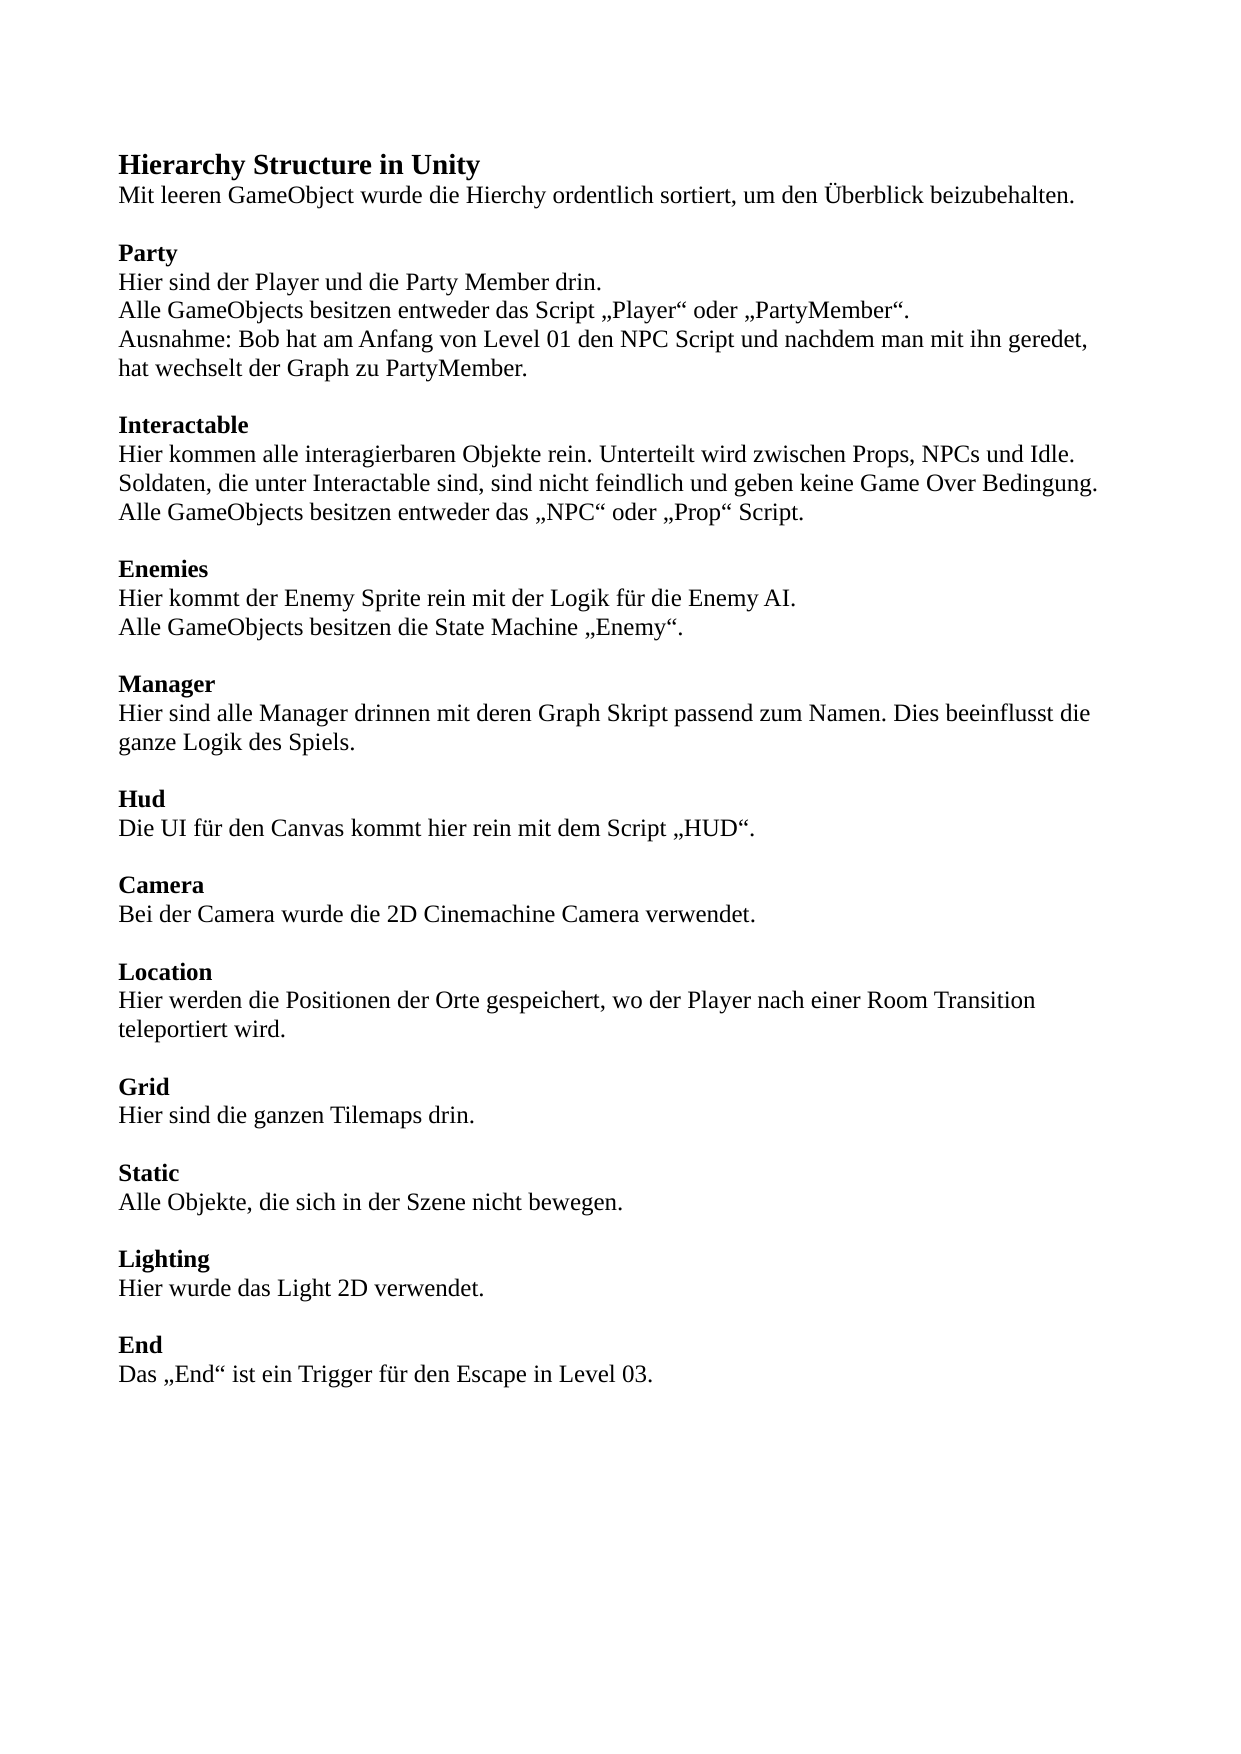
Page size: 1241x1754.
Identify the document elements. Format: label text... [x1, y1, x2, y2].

text Das „End“ ist ein Trigger für den Escape in Level 03. [118, 1359, 1122, 1388]
text Ausnahme: Bob hat am Anfang von Level 01 den NPC Script und nachdem man mit ihn geredet, hat wechselt der Graph zu PartyMember. [118, 324, 1122, 382]
text Hier sind alle Manager drinnen mit deren Graph Skript passend zum Namen. Dies beeinflusst die ganze Logik des Spiels. [118, 698, 1122, 755]
text Party [118, 238, 1122, 267]
text Manager [118, 669, 1122, 698]
text Hier werden die Positionen der Orte gespeichert, wo der Player nach einer Room Transition teleportiert wird. [118, 985, 1122, 1043]
text Camera [118, 870, 1122, 899]
text Location [118, 957, 1122, 985]
text Lighting [118, 1244, 1122, 1273]
text Enemies [118, 554, 1122, 583]
text Alle Objekte, die sich in der Szene nicht bewegen. [118, 1187, 1122, 1215]
text Hud [118, 784, 1122, 813]
text Alle GameObjects besitzen die State Machine „Enemy“. [118, 612, 1122, 640]
text Hierarchy Structure in Unity [118, 147, 1122, 180]
text End [118, 1330, 1122, 1359]
text Alle GameObjects besitzen entweder das Script „Player“ oder „PartyMember“. [118, 295, 1122, 324]
text Hier wurde das Light 2D verwendet. [118, 1273, 1122, 1302]
text Hier sind die ganzen Tilemaps drin. [118, 1100, 1122, 1129]
text Hier kommen alle interagierbaren Objekte rein. Unterteilt wird zwischen Props, NPCs und Idle. Soldaten, die unter Interactable sind, sind nicht feindlich und geben keine Game Over Bedingung. [118, 439, 1122, 497]
text Grid [118, 1072, 1122, 1100]
text Bei der Camera wurde die 2D Cinemachine Camera verwendet. [118, 899, 1122, 928]
text Alle GameObjects besitzen entweder das „NPC“ oder „Prop“ Script. [118, 497, 1122, 525]
text Hier sind der Player und die Party Member drin. [118, 267, 1122, 295]
text Mit leeren GameObject wurde die Hierchy ordentlich sortiert, um den Überblick beizubehalten. [118, 180, 1122, 209]
text Static [118, 1158, 1122, 1187]
text Interactable [118, 410, 1122, 439]
text Die UI für den Canvas kommt hier rein mit dem Script „HUD“. [118, 813, 1122, 842]
text Hier kommt der Enemy Sprite rein mit der Logik für die Enemy AI. [118, 583, 1122, 612]
